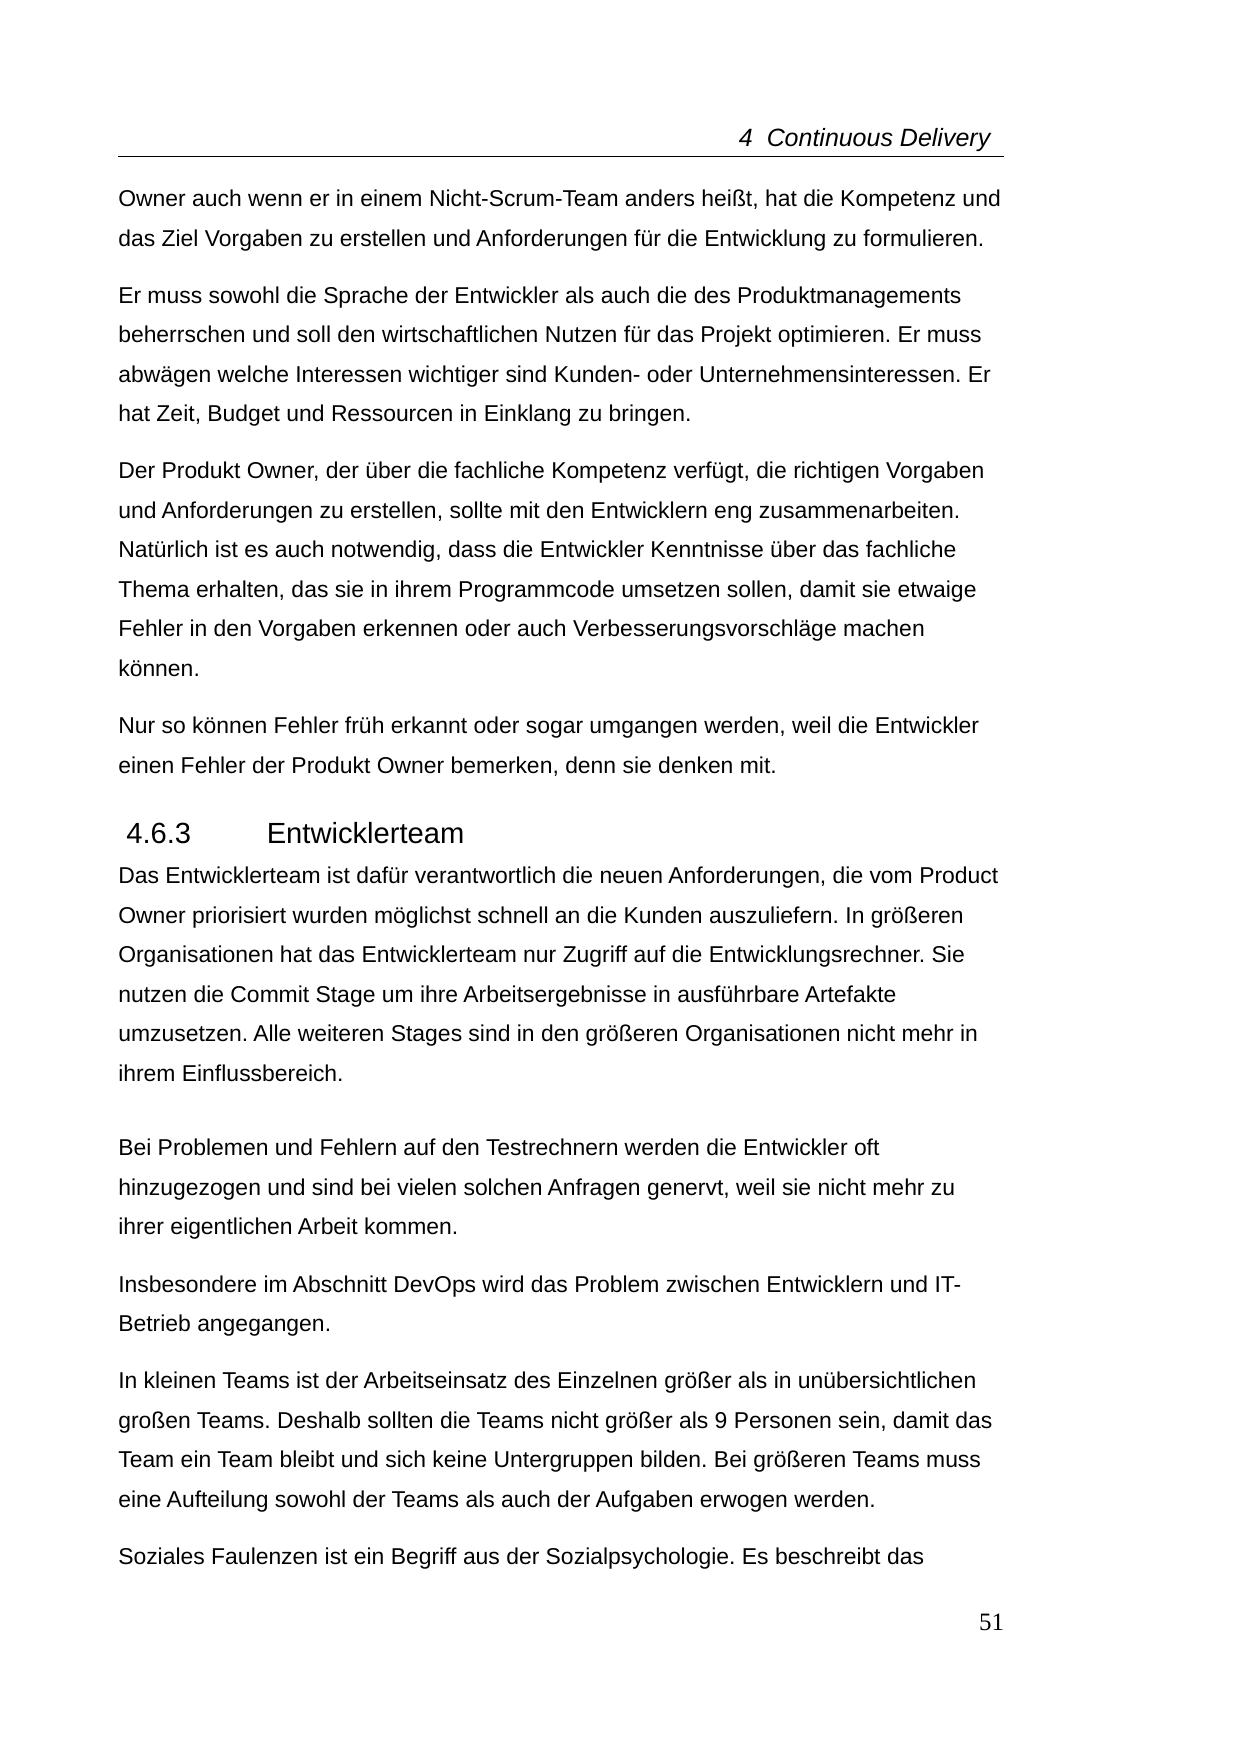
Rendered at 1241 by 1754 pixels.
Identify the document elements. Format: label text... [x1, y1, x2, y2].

text Er muss sowohl die Sprache der Entwickler als auch die des Produktmanagements beherrschen und soll den wirtschaftlichen Nutzen für das Projekt optimieren. Er muss abwägen welche Interessen wichtiger sind Kunden- oder Unternehmensinteressen. Er hat Zeit, Budget und Ressourcen in Einklang zu bringen. [118, 282, 1004, 427]
text Das Entwicklerteam ist dafür verantwortlich die neuen Anforderungen, die vom Product Owner priorisiert wurden möglichst schnell an die Kunden auszuliefern. In größeren Organisationen hat das Entwicklerteam nur Zugriff auf die Entwicklungsrechner. Sie nutzen die Commit Stage um ihre Arbeitsergebnisse in ausführbare Artefakte umzusetzen. Alle weiteren Stages sind in den größeren Organisationen nicht mehr in ihrem Einflussbereich. [118, 862, 1004, 1086]
subtitle Entwicklerteam [118, 816, 1004, 849]
text Insbesondere im Abschnitt DevOps wird das Problem zwischen Entwicklern und IT-Betrieb angegangen. [118, 1271, 1004, 1336]
text Soziales Faulenzen ist ein Begriff aus der Sozialpsychologie. Es beschreibt das [118, 1543, 1004, 1569]
text In kleinen Teams ist der Arbeitseinsatz des Einzelnen größer als in unübersichtlichen großen Teams. Deshalb sollten die Teams nicht größer als 9 Personen sein, damit das Team ein Team bleibt und sich keine Untergruppen bilden. Bei größeren Teams muss eine Aufteilung sowohl der Teams als auch der Aufgaben erwogen werden. [118, 1367, 1004, 1512]
text Nur so können Fehler früh erkannt oder sogar umgangen werden, weil die Entwickler einen Fehler der Produkt Owner bemerken, denn sie denken mit. [118, 712, 1004, 778]
text Owner auch wenn er in einem Nicht-Scrum-Team anders heißt, hat die Kompetenz und das Ziel Vorgaben zu erstellen und Anforderungen für die Entwicklung zu formulieren. [118, 185, 1004, 251]
text Bei Problemen und Fehlern auf den Testrechnern werden die Entwickler oft hinzugezogen und sind bei vielen solchen Anfragen genervt, weil sie nicht mehr zu ihrer eigentlichen Arbeit kommen. [118, 1134, 1004, 1240]
text Der Produkt Owner, der über die fachliche Kompetenz verfügt, die richtigen Vorgaben und Anforderungen zu erstellen, sollte mit den Entwicklern eng zusammenarbeiten. Natürlich ist es auch notwendig, dass die Entwickler Kenntnisse über das fachliche Thema erhalten, das sie in ihrem Programmcode umsetzen sollen, damit sie etwaige Fehler in den Vorgaben erkennen oder auch Verbesserungsvorschläge machen können. [118, 457, 1004, 681]
